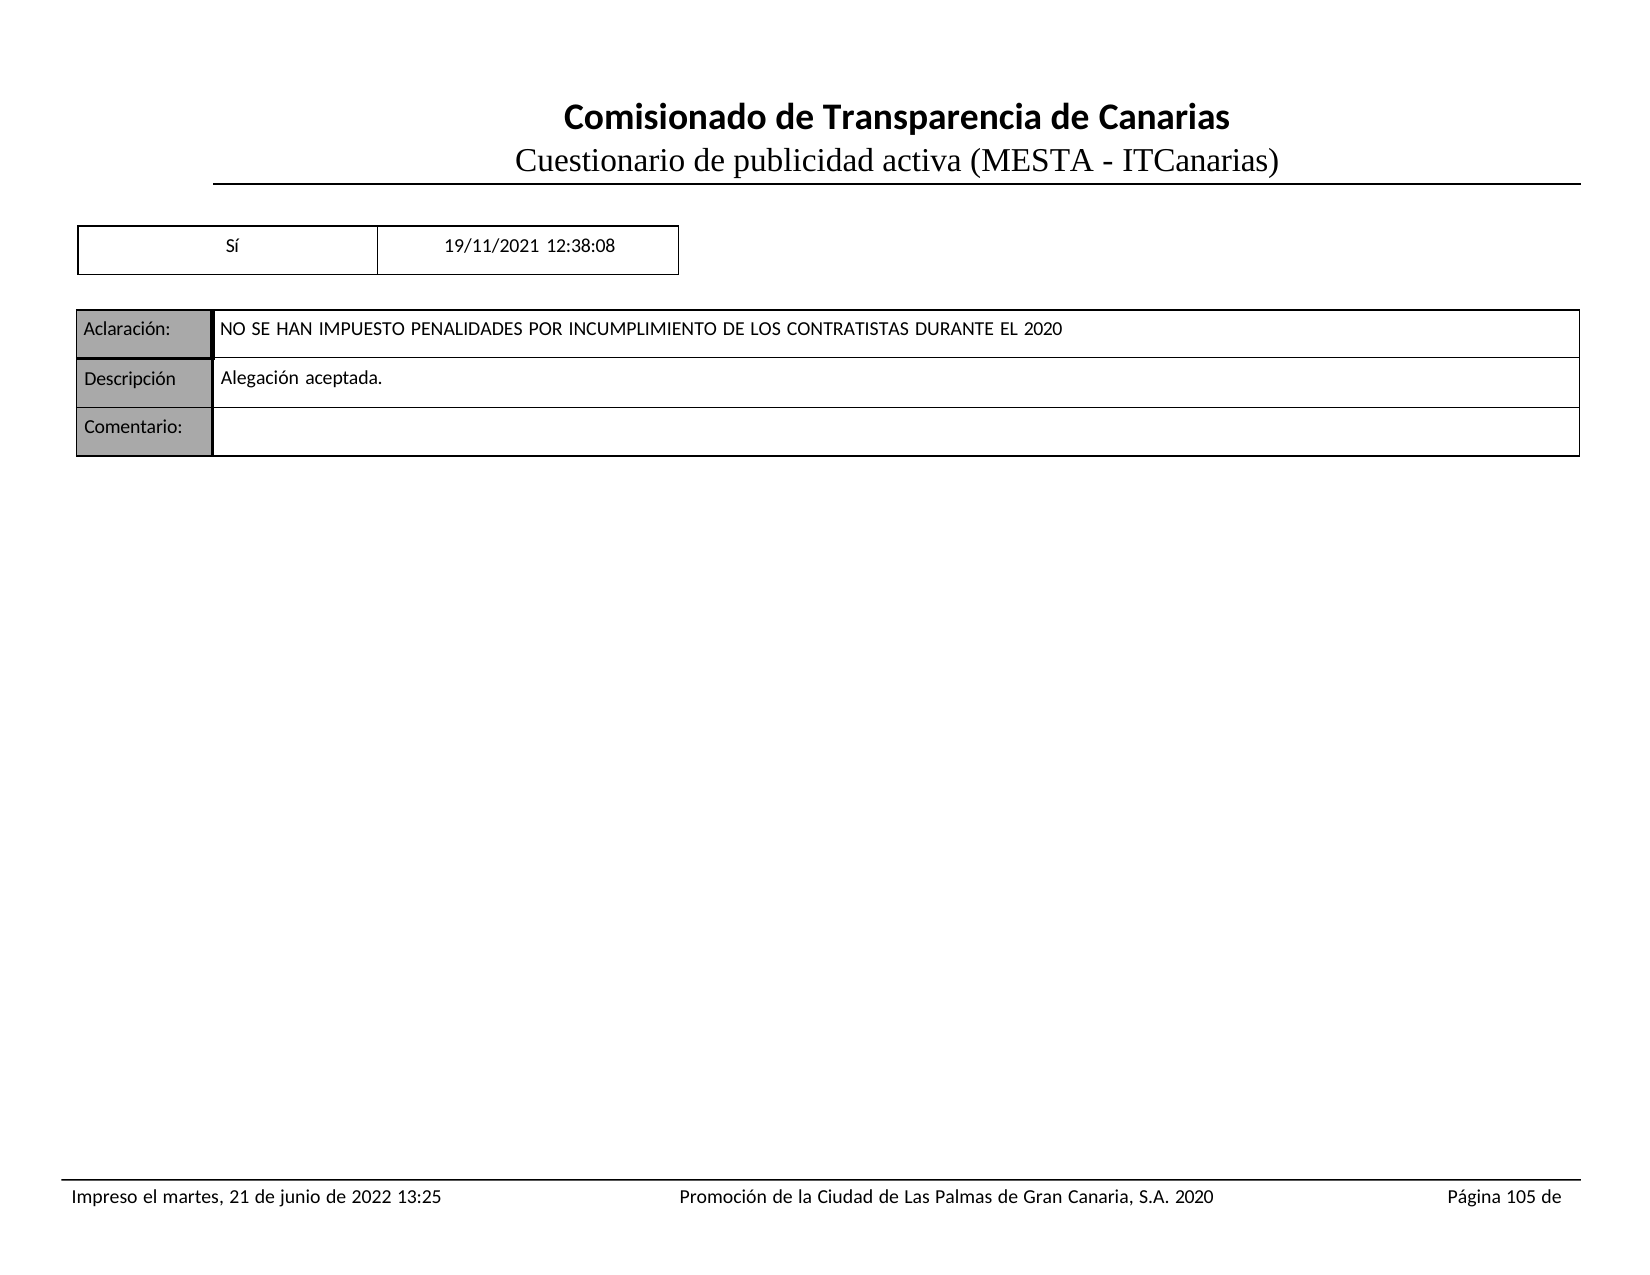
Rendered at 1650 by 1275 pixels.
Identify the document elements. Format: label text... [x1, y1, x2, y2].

table_cell 19/11/2021 12:38:08 [378, 227, 678, 274]
table_cell [214, 408, 1579, 455]
table_cell Comentario: [77, 408, 211, 455]
table_cell Descripción [77, 360, 211, 407]
table_cell Alegación aceptada. [214, 358, 1579, 407]
table_header Aclaración: [77, 311, 210, 357]
table_header NO SE HAN IMPUESTO PENALIDADES POR INCUMPLIMIENTO DE LOS CONTRATISTAS DURANTE EL 2020 [215, 311, 1579, 357]
table_cell Sí [79, 227, 377, 274]
